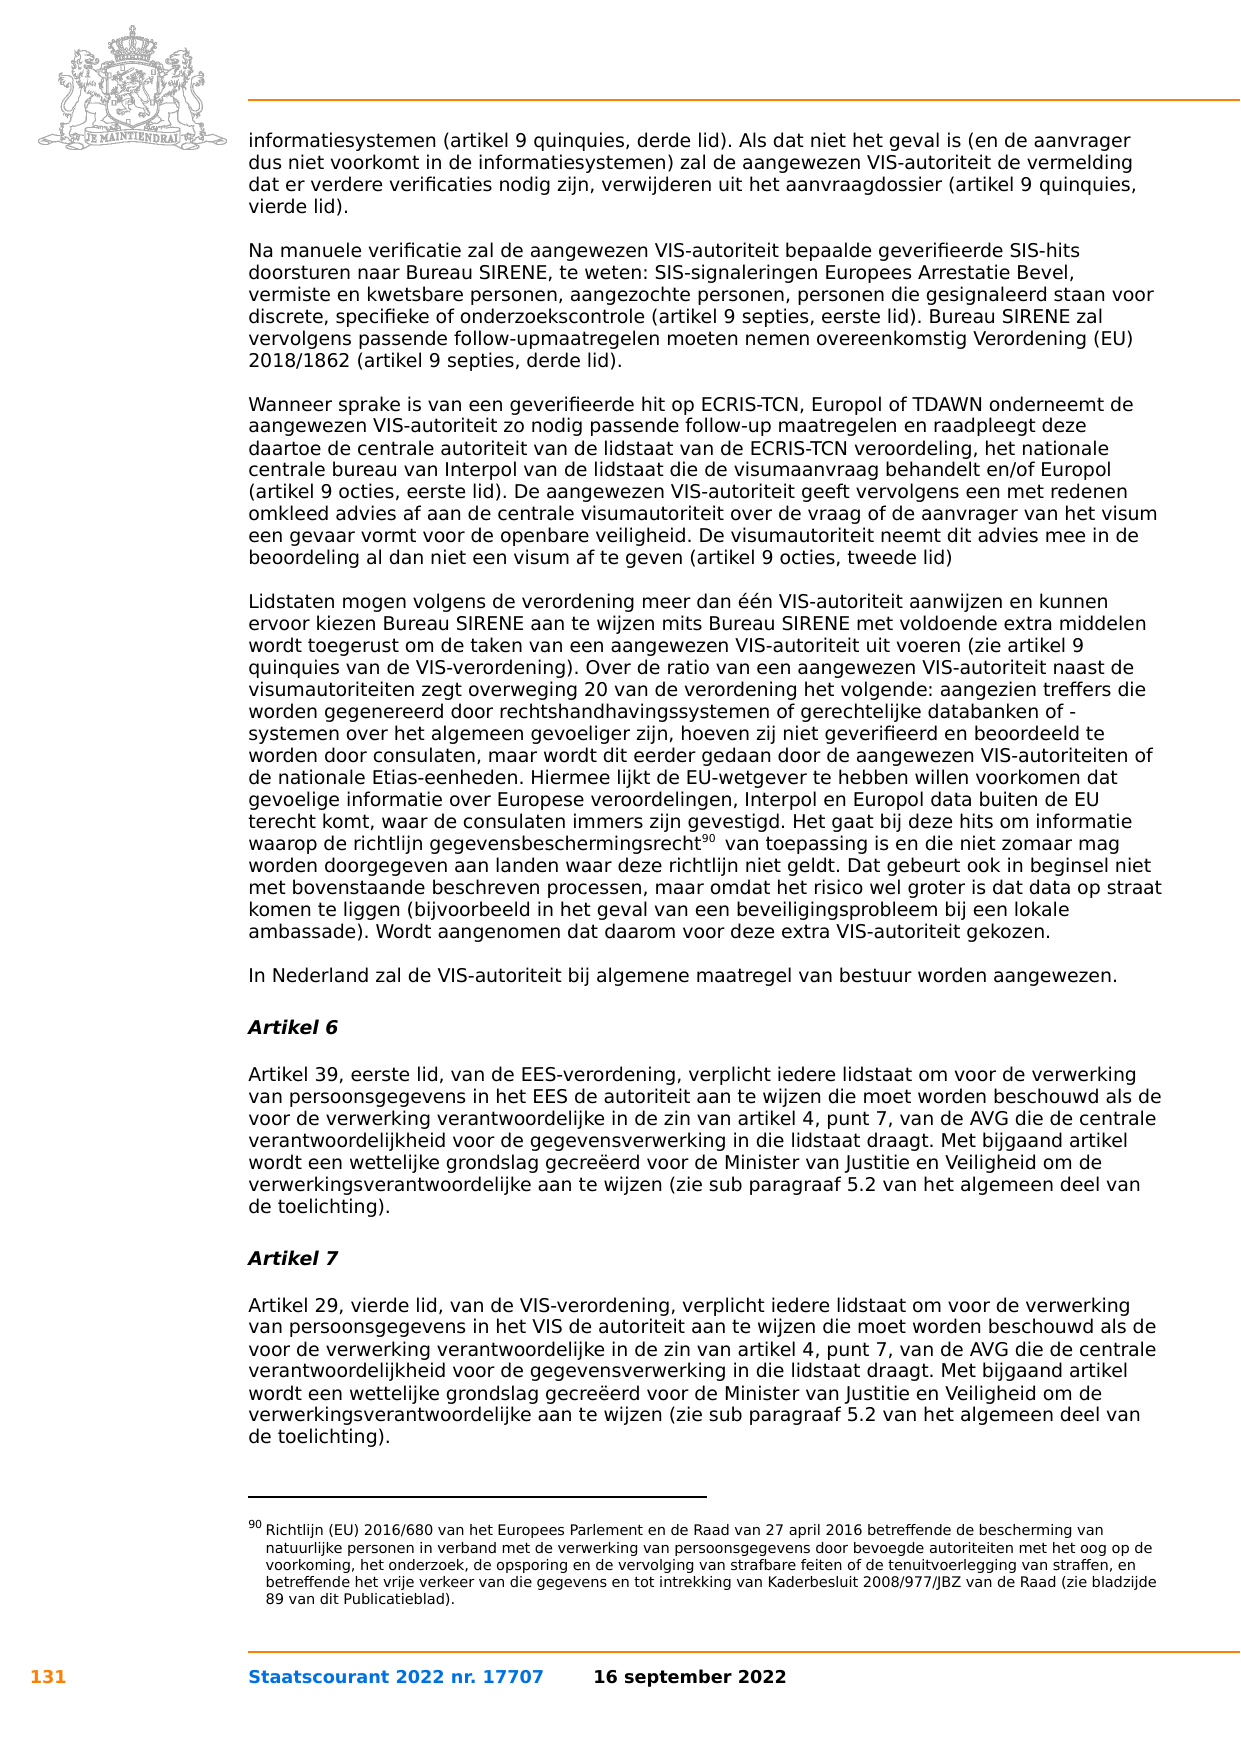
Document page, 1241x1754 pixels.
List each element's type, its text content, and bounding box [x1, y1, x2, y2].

text Na manuele verificatie zal de aangewezen VIS-autoriteit bepaalde geverifieerde SIS-hits doorsturen naar Bureau SIRENE, te weten: SIS-signaleringen Europees Arrestatie Bevel, vermiste en kwetsbare personen, aangezochte personen, personen die gesignaleerd staan voor discrete, specifieke of onderzoekscontrole (artikel 9 septies, eerste lid). Bureau SIRENE zal vervolgens passende follow-upmaatregelen moeten nemen overeenkomstig Verordening (EU) 2018/1862 (artikel 9 septies, derde lid). [248, 240, 1163, 372]
text informatiesystemen (artikel 9 quinquies, derde lid). Als dat niet het geval is (en de aanvrager dus niet voorkomt in de informatiesystemen) zal de aangewezen VIS-autoriteit de vermelding dat er verdere verificaties nodig zijn, verwijderen uit het aanvraagdossier (artikel 9 quinquies, vierde lid). [248, 130, 1163, 218]
subtitle Artikel 7 [248, 1247, 1163, 1269]
text Wanneer sprake is van een geverifieerde hit op ECRIS-TCN, Europol of TDAWN onderneemt de aangewezen VIS-autoriteit zo nodig passende follow-up maatregelen en raadpleegt deze daartoe de centrale autoriteit van de lidstaat van de ECRIS-TCN veroordeling, het nationale centrale bureau van Interpol van de lidstaat die de visumaanvraag behandelt en/of Europol (artikel 9 octies, eerste lid). De aangewezen VIS-autoriteit geeft vervolgens een met redenen omkleed advies af aan de centrale visumautoriteit over de vraag of de aanvrager van het visum een gevaar vormt voor de openbare veiligheid. De visumautoriteit neemt dit advies mee in de beoordeling al dan niet een visum af te geven (artikel 9 octies, tweede lid) [248, 393, 1163, 569]
text In Nederland zal de VIS-autoriteit bij algemene maatregel van bestuur worden aangewezen. [248, 965, 1163, 987]
text Richtlijn (EU) 2016/680 van het Europees Parlement en de Raad van 27 april 2016 betreffende de bescherming van natuurlijke personen in verband met de verwerking van persoonsgegevens door bevoegde autoriteiten met het oog op de voorkoming, het onderzoek, de opsporing en de vervolging van strafbare feiten of de tenuitvoerlegging van straffen, en betreffende het vrije verkeer van die gegevens en tot intrekking van Kaderbesluit 2008/977/JBZ van de Raad (zie bladzijde 89 van dit Publicatieblad). [248, 1518, 1163, 1608]
text Artikel 39, eerste lid, van de EES-verordening, verplicht iedere lidstaat om voor de verwerking van persoonsgegevens in het EES de autoriteit aan te wijzen die moet worden beschouwd als de voor de verwerking verantwoordelijke in de zin van artikel 4, punt 7, van de AVG die de centrale verantwoordelijkheid voor de gegevensverwerking in die lidstaat draagt. Met bijgaand artikel wordt een wettelijke grondslag gecreëerd voor de Minister van Justitie en Veiligheid om de verwerkingsverantwoordelijke aan te wijzen (zie sub paragraaf 5.2 van het algemeen deel van de toelichting). [248, 1064, 1163, 1217]
subtitle Artikel 6 [248, 1017, 1163, 1039]
text Lidstaten mogen volgens de verordening meer dan één VIS-autoriteit aanwijzen en kunnen ervoor kiezen Bureau SIRENE aan te wijzen mits Bureau SIRENE met voldoende extra middelen wordt toegerust om de taken van een aangewezen VIS-autoriteit uit voeren (zie artikel 9 quinquies van de VIS-verordening). Over de ratio van een aangewezen VIS-autoriteit naast de visumautoriteiten zegt overweging 20 van de verordening het volgende: aangezien treffers die worden gegenereerd door rechtshandhavingssystemen of gerechtelijke databanken of -systemen over het algemeen gevoeliger zijn, hoeven zij niet geverifieerd en beoordeeld te worden door consulaten, maar wordt dit eerder gedaan door de aangewezen VIS-autoriteiten of de nationale Etias-eenheden. Hiermee lijkt de EU-wetgever te hebben willen voorkomen dat gevoelige informatie over Europese veroordelingen, Interpol en Europol data buiten de EU terecht komt, waar de consulaten immers zijn gevestigd. Het gaat bij deze hits om informatie waarop de richtlijn gegevensbeschermingsrecht van toepassing is en die niet zomaar mag worden doorgegeven aan landen waar deze richtlijn niet geldt. Dat gebeurt ook in beginsel niet met bovenstaande beschreven processen, maar omdat het risico wel groter is dat data op straat komen te liggen (bijvoorbeeld in het geval van een beveiligingsprobleem bij een lokale ambassade). Wordt aangenomen dat daarom voor deze extra VIS-autoriteit gekozen. [248, 591, 1163, 943]
text Artikel 29, vierde lid, van de VIS-verordening, verplicht iedere lidstaat om voor de verwerking van persoonsgegevens in het VIS de autoriteit aan te wijzen die moet worden beschouwd als de voor de verwerking verantwoordelijke in de zin van artikel 4, punt 7, van de AVG die de centrale verantwoordelijkheid voor de gegevensverwerking in die lidstaat draagt. Met bijgaand artikel wordt een wettelijke grondslag gecreëerd voor de Minister van Justitie en Veiligheid om de verwerkingsverantwoordelijke aan te wijzen (zie sub paragraaf 5.2 van het algemeen deel van de toelichting). [248, 1294, 1163, 1448]
picture [38, 25, 227, 150]
